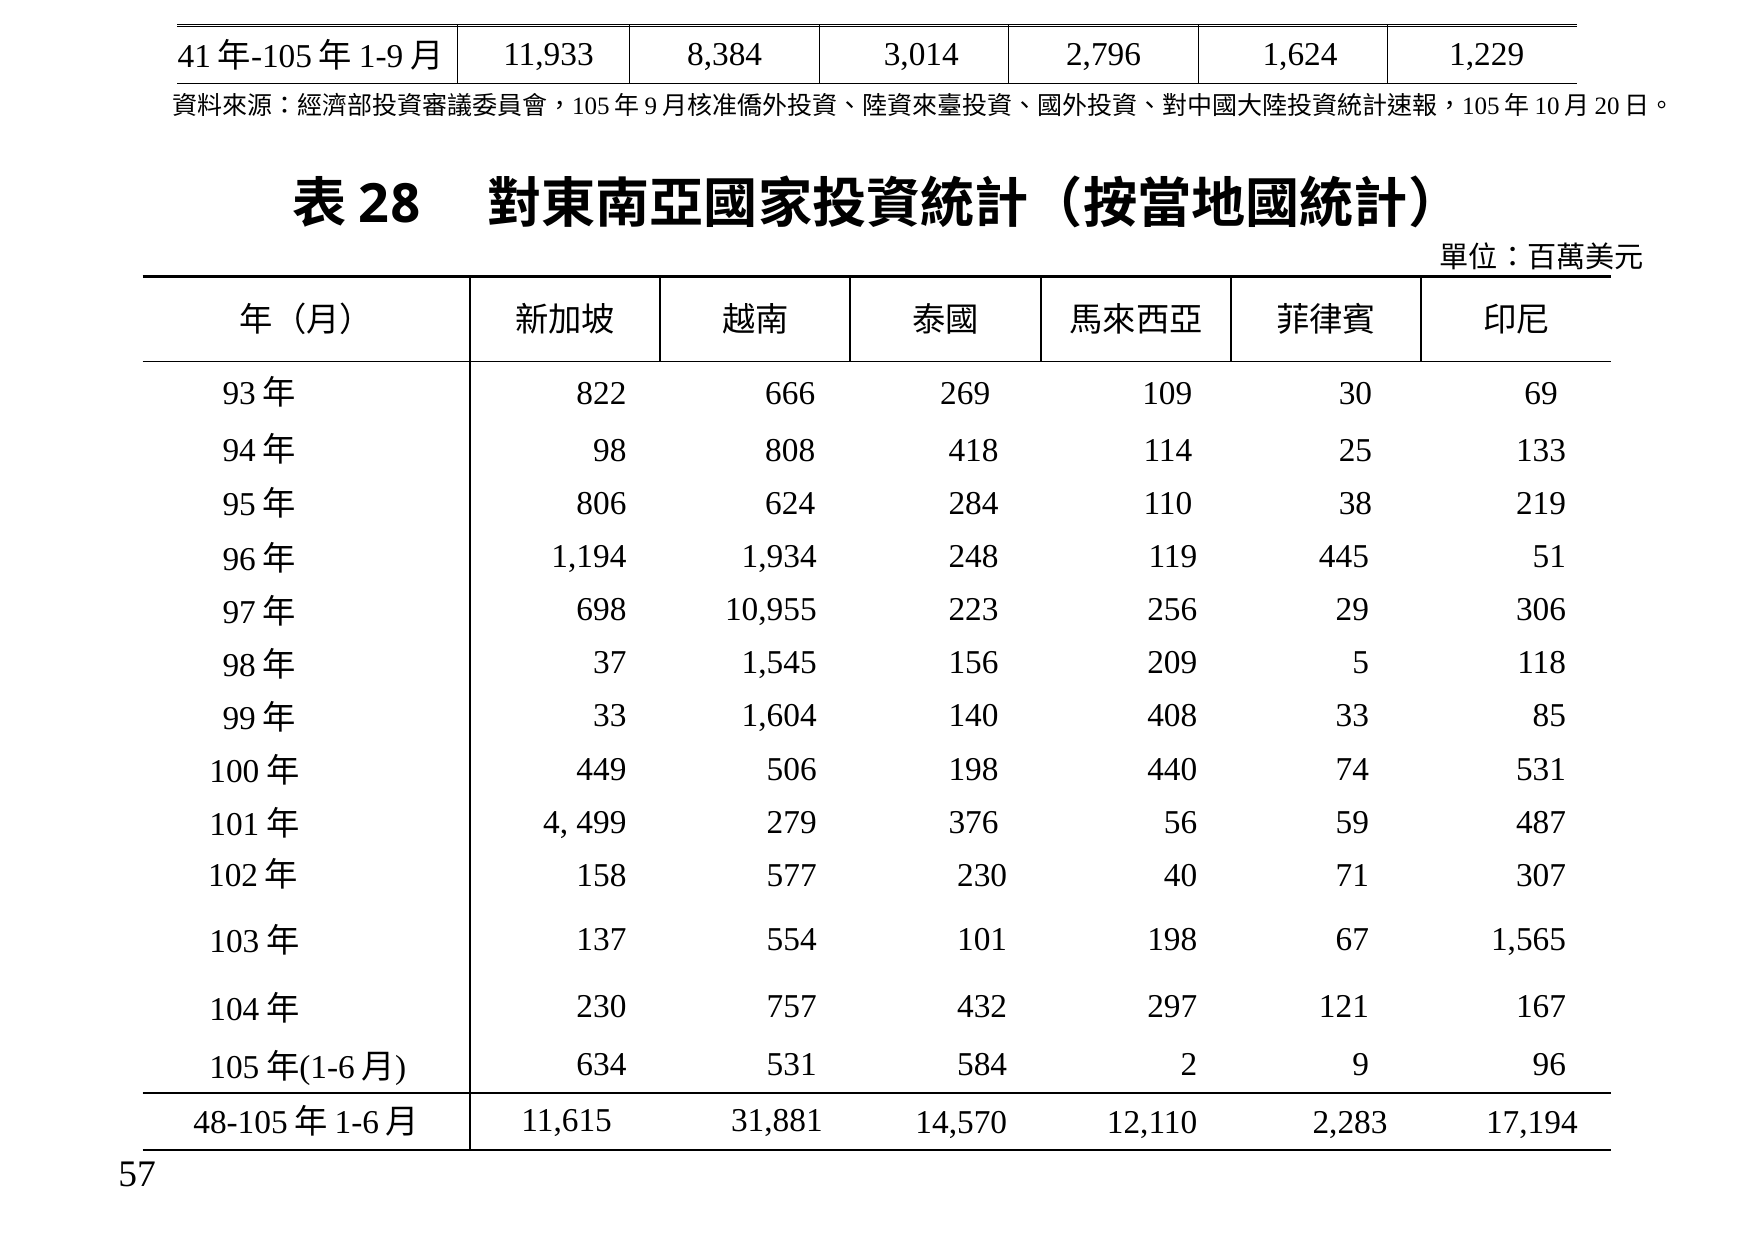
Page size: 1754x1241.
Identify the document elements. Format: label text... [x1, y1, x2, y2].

table_cell 1,624 [1199, 27, 1387, 83]
table_cell 85 [1421, 688, 1611, 741]
table_cell 506 [660, 741, 850, 794]
table_cell 432 [850, 976, 1041, 1035]
table_cell 104年 [143, 976, 469, 1035]
table_cell 376 [850, 795, 1041, 848]
table_cell 98 [471, 423, 660, 476]
table_cell 101年 [143, 795, 469, 848]
table_cell 74 [1231, 741, 1421, 794]
table_cell 554 [660, 901, 850, 976]
table_cell 94年 [143, 423, 469, 476]
table_cell 93年 [143, 362, 469, 423]
table_cell 103年 [143, 901, 469, 976]
table_cell 109 [1041, 362, 1231, 423]
table_cell 158 [471, 848, 660, 901]
table_cell 634 [471, 1035, 660, 1092]
table_cell 3,014 [820, 27, 1008, 83]
table_cell 2 [1041, 1035, 1231, 1092]
table_cell 33 [471, 688, 660, 741]
table_cell 307 [1421, 848, 1611, 901]
table_cell 69 [1421, 362, 1611, 423]
table_cell 1,194 [471, 529, 660, 582]
table_cell 1,604 [660, 688, 850, 741]
table_cell 156 [850, 635, 1041, 688]
table_cell 531 [1421, 741, 1611, 794]
table_cell 487 [1421, 795, 1611, 848]
table_cell 37 [471, 635, 660, 688]
table_cell 1,229 [1388, 27, 1577, 83]
table_cell 48-105年1-6月 [143, 1094, 469, 1149]
table_cell 97年 [143, 582, 469, 635]
table_cell 2,796 [1009, 27, 1198, 83]
table_cell 51 [1421, 529, 1611, 582]
table_cell 40 [1041, 848, 1231, 901]
table_cell 96年 [143, 529, 469, 582]
table_cell 418 [850, 423, 1041, 476]
table_cell 101 [850, 901, 1041, 976]
table_header 馬來西亞 [1042, 278, 1230, 361]
table_cell 119 [1041, 529, 1231, 582]
table_cell 8,384 [630, 27, 819, 83]
table_cell 531 [660, 1035, 850, 1092]
table_cell 577 [660, 848, 850, 901]
table_cell 167 [1421, 976, 1611, 1035]
table_cell 30 [1231, 362, 1421, 423]
table_cell 248 [850, 529, 1041, 582]
table_header 菲律賓 [1232, 278, 1420, 361]
table_cell 140 [850, 688, 1041, 741]
table_cell 230 [850, 848, 1041, 901]
table_cell 102年 [143, 848, 469, 901]
table_cell 98年 [143, 635, 469, 688]
table_cell 808 [660, 423, 850, 476]
table_cell 1,934 [660, 529, 850, 582]
table_cell 114 [1041, 423, 1231, 476]
table_cell 38 [1231, 476, 1421, 529]
table_cell 5 [1231, 635, 1421, 688]
table_cell 25 [1231, 423, 1421, 476]
table_cell 279 [660, 795, 850, 848]
table_header 泰國 [851, 278, 1040, 361]
table_cell 666 [660, 362, 850, 423]
table_cell 284 [850, 476, 1041, 529]
table_cell 584 [850, 1035, 1041, 1092]
table_cell 757 [660, 976, 850, 1035]
table_cell 67 [1231, 901, 1421, 976]
table_cell 256 [1041, 582, 1231, 635]
table_cell 1,565 [1421, 901, 1611, 976]
table_cell 59 [1231, 795, 1421, 848]
table_header 新加坡 [471, 278, 659, 361]
table_cell 198 [850, 741, 1041, 794]
table_cell 445 [1231, 529, 1421, 582]
text 單位：百萬美元 [118, 238, 1643, 275]
table_cell 56 [1041, 795, 1231, 848]
table_cell 121 [1231, 976, 1421, 1035]
table_cell 29 [1231, 582, 1421, 635]
table_cell 118 [1421, 635, 1611, 688]
table_cell 12,110 [1041, 1094, 1231, 1149]
table_cell 11,615 [471, 1094, 660, 1149]
table_cell 10,955 [660, 582, 850, 635]
table_cell 4, 499 [471, 795, 660, 848]
table_header 年（月） [143, 278, 469, 361]
table_cell 449 [471, 741, 660, 794]
table_cell 100年 [143, 741, 469, 794]
table_cell 297 [1041, 976, 1231, 1035]
table_cell 31,881 [660, 1094, 850, 1149]
table_cell 96 [1421, 1035, 1611, 1092]
table_cell 14,570 [850, 1094, 1041, 1149]
table_cell 806 [471, 476, 660, 529]
table_cell 110 [1041, 476, 1231, 529]
table_cell 133 [1421, 423, 1611, 476]
table_cell 306 [1421, 582, 1611, 635]
table_cell 209 [1041, 635, 1231, 688]
table_cell 95年 [143, 476, 469, 529]
table_cell 137 [471, 901, 660, 976]
table_header 越南 [661, 278, 849, 361]
subtitle 表28 對東南亞國家投資統計（按當地國統計） [118, 159, 1636, 238]
table_cell 33 [1231, 688, 1421, 741]
table_cell 269 [850, 362, 1041, 423]
table_cell 223 [850, 582, 1041, 635]
table_cell 2,283 [1231, 1094, 1421, 1149]
table_cell 1,545 [660, 635, 850, 688]
table_cell 17,194 [1421, 1094, 1611, 1149]
table_cell 408 [1041, 688, 1231, 741]
table_cell 198 [1041, 901, 1231, 976]
table_cell 822 [471, 362, 660, 423]
table_cell 71 [1231, 848, 1421, 901]
table_cell 9 [1231, 1035, 1421, 1092]
text 資料來源：經濟部投資審議委員會，105年9月核准僑外投資、陸資來臺投資、國外投資、對中國大陸投資統計速報，105年10月20日。 [172, 84, 1683, 122]
table_cell 230 [471, 976, 660, 1035]
table_cell 440 [1041, 741, 1231, 794]
table_cell 105年(1-6月) [143, 1035, 469, 1092]
table_cell 41年-105年1-9月 [177, 27, 457, 83]
table_cell 11,933 [458, 27, 629, 83]
table_cell 219 [1421, 476, 1611, 529]
table_cell 624 [660, 476, 850, 529]
table_header 印尼 [1422, 278, 1611, 361]
table_cell 698 [471, 582, 660, 635]
table_cell 99年 [143, 688, 469, 741]
